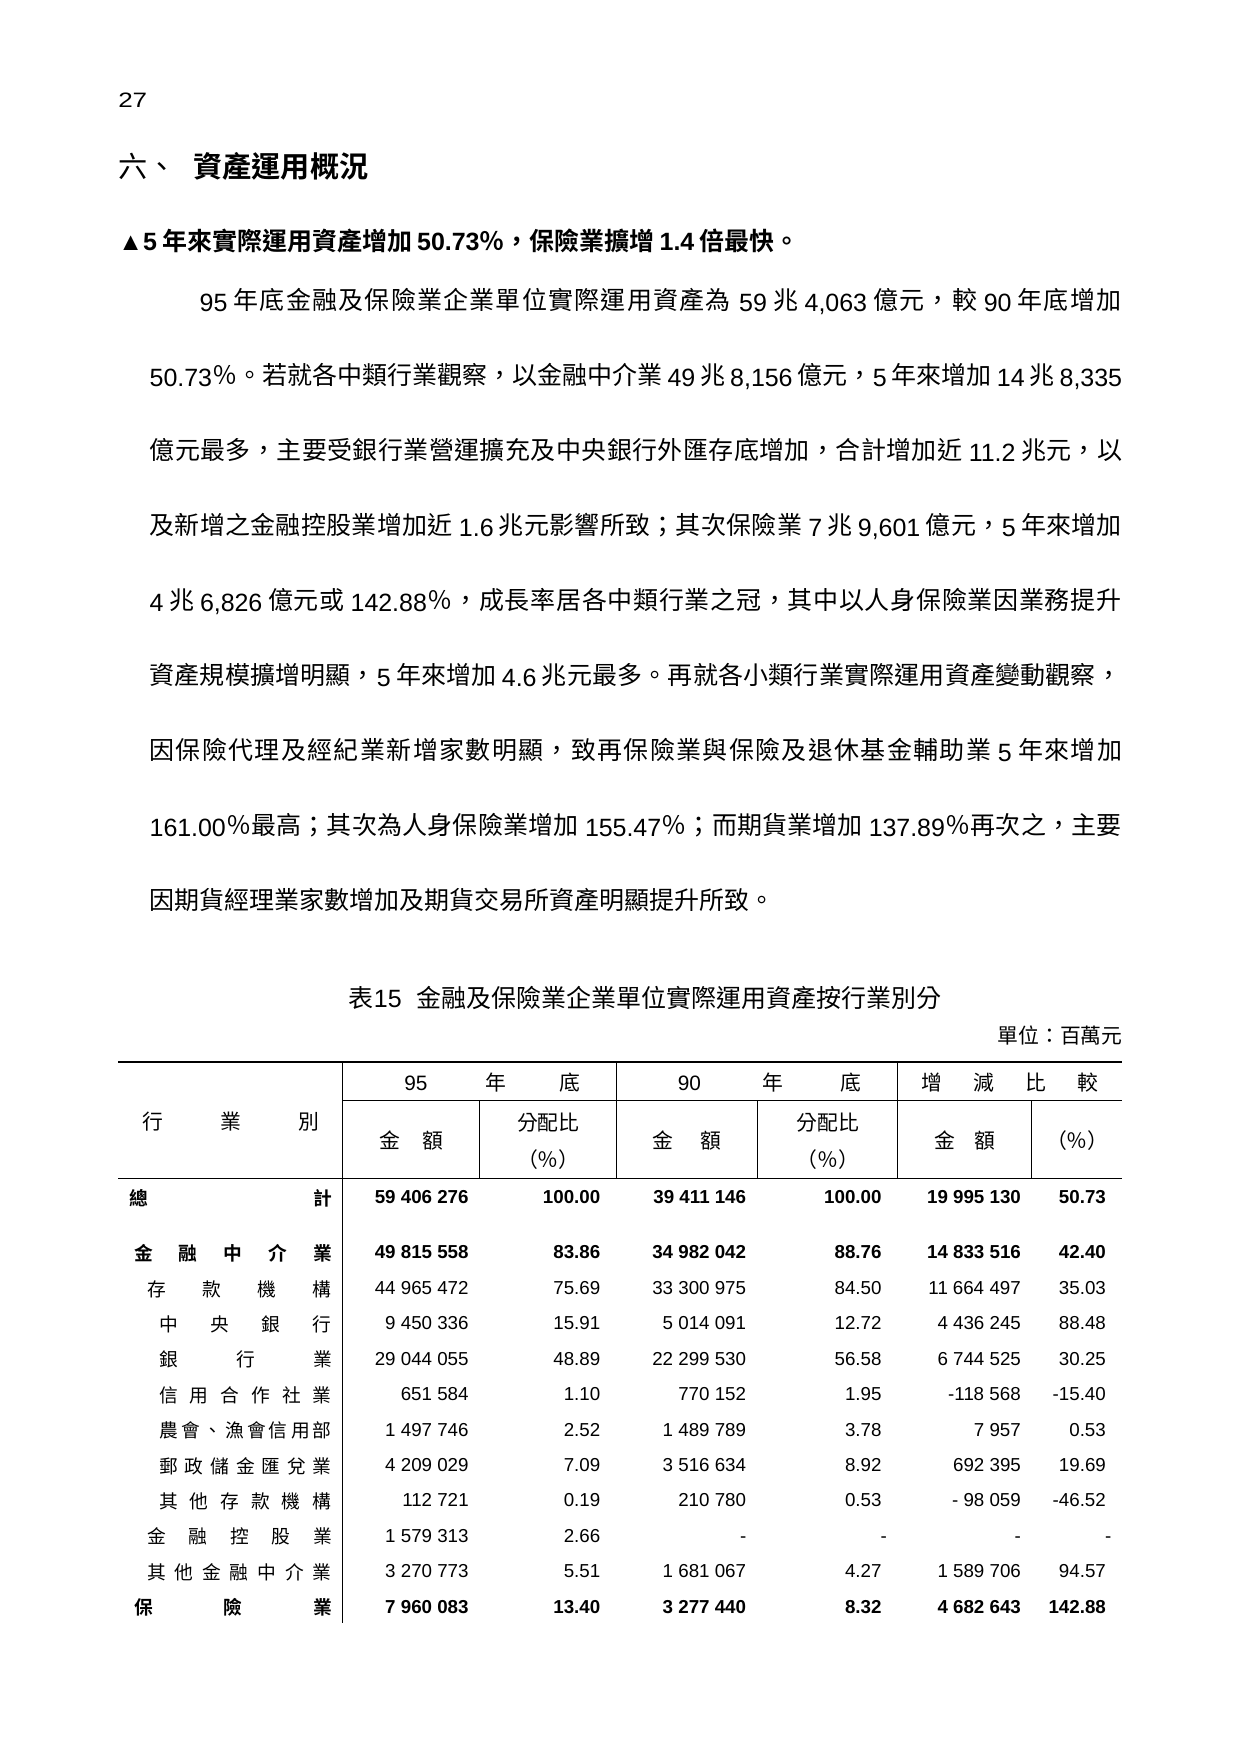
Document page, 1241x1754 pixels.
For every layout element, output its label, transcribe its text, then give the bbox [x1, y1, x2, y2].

table_cell 分配比（％） [758, 1101, 897, 1177]
table_cell 35.03 [1032, 1269, 1122, 1304]
table_cell 50.73 [1032, 1179, 1122, 1216]
table_cell 651 584 [343, 1375, 479, 1411]
table_cell 94.57 [1032, 1553, 1122, 1588]
table_cell 6 744 525 [898, 1340, 1032, 1375]
table_cell 12.72 [757, 1305, 898, 1340]
table_cell 142.88 [1032, 1588, 1122, 1623]
table_cell 88.76 [757, 1234, 898, 1269]
table_cell 19 995 130 [898, 1179, 1032, 1216]
table_cell 郵政儲金匯兌業 [118, 1446, 342, 1482]
table_cell 33 300 975 [616, 1269, 757, 1304]
table_cell 100.00 [480, 1179, 616, 1216]
table_cell 84.50 [757, 1269, 898, 1304]
list 資產運用概況 [118, 127, 1122, 202]
table_cell [118, 1216, 342, 1234]
table_cell 13.40 [480, 1588, 616, 1623]
table_cell 1 497 746 [343, 1411, 479, 1446]
table_cell 3 270 773 [343, 1553, 479, 1588]
table_cell 11 664 497 [898, 1269, 1032, 1304]
table_cell 存款機構 [118, 1269, 342, 1304]
table_cell 1 579 313 [343, 1517, 479, 1552]
table_cell -118 568 [898, 1375, 1032, 1411]
table_cell 692 395 [898, 1446, 1032, 1482]
table_cell [757, 1216, 898, 1234]
table_cell 4 436 245 [898, 1305, 1032, 1340]
table_cell 保險業 [118, 1588, 342, 1623]
table_cell 金融中介業 [118, 1234, 342, 1269]
table_cell 3.78 [757, 1411, 898, 1446]
text 95年底金融及保險業企業單位實際運用資產為59兆4,063億元，較90年底增加50.73％。若就各中類行業觀察，以金融中介業49兆8,156億元，5年來增加14兆8,335億元最多，主要受銀行業營運擴充及中央銀行外匯存底增加，合計增加近11.2兆元，以及新增之金融控股業增加近1.6兆元影響所致；其次保險業7兆9,601億元，5年來增加4兆6,826億元或142.88％，成長率居各中類行業之冠，其中以人身保險業因業務提升，資產規模擴增明顯，5年來增加4.6兆元最多。再就各小類行業實際運用資產變動觀察，因保險代理及經紀業新增家數明顯，致再保險業與保險及退休基金輔助業5年來增加161.00％最高；其次為人身保險業增加155.47％；而期貨業增加137.89％再次之，主要因期貨經理業家數增加及期貨交易所資產明顯提升所致。 [149, 266, 1122, 941]
table_cell 49 815 558 [343, 1234, 479, 1269]
table_cell 金額 [617, 1101, 757, 1177]
table_cell 112 721 [343, 1482, 479, 1517]
table_cell 4 209 029 [343, 1446, 479, 1482]
table_cell 42.40 [1032, 1234, 1122, 1269]
table_cell 9 450 336 [343, 1305, 479, 1340]
table_cell 19.69 [1032, 1446, 1122, 1482]
table_cell [343, 1216, 479, 1234]
text 單位：百萬元 [168, 1016, 1122, 1053]
table_cell 銀行業 [118, 1340, 342, 1375]
table_cell 83.86 [480, 1234, 616, 1269]
table_cell 34 982 042 [616, 1234, 757, 1269]
table_cell 56.58 [757, 1340, 898, 1375]
table_cell 3 277 440 [616, 1588, 757, 1623]
table_cell 0.19 [480, 1482, 616, 1517]
text ▲5年來實際運用資產增加50.73％，保險業擴增1.4倍最快。 [118, 221, 1122, 258]
table_cell 8.32 [757, 1588, 898, 1623]
table_cell - [616, 1517, 757, 1552]
table_cell - [757, 1517, 898, 1552]
table_cell 分配比（％） [480, 1101, 616, 1177]
table_cell 1.10 [480, 1375, 616, 1411]
table_cell 100.00 [757, 1179, 898, 1216]
table_cell 5.51 [480, 1553, 616, 1588]
table_cell 88.48 [1032, 1305, 1122, 1340]
table_cell 金融控股業 [118, 1517, 342, 1552]
table_cell 其他金融中介業 [118, 1553, 342, 1588]
table_cell - 98 059 [898, 1482, 1032, 1517]
table_cell 44 965 472 [343, 1269, 479, 1304]
table_cell 7.09 [480, 1446, 616, 1482]
table_cell -46.52 [1032, 1482, 1122, 1517]
table_cell （％） [1032, 1101, 1122, 1177]
table_cell 1 681 067 [616, 1553, 757, 1588]
table_cell 39 411 146 [616, 1179, 757, 1216]
table_cell [616, 1216, 757, 1234]
table_cell 22 299 530 [616, 1340, 757, 1375]
table_cell 30.25 [1032, 1340, 1122, 1375]
table_cell 7 960 083 [343, 1588, 479, 1623]
table_cell - [898, 1517, 1032, 1552]
table_cell 農會、漁會信用部 [118, 1411, 342, 1446]
table_cell 2.52 [480, 1411, 616, 1446]
table_cell 5 014 091 [616, 1305, 757, 1340]
table_header 增減比較 [898, 1063, 1122, 1100]
table_cell 金額 [343, 1101, 479, 1177]
table_cell 29 044 055 [343, 1340, 479, 1375]
table_cell 1.95 [757, 1375, 898, 1411]
table_cell 7 957 [898, 1411, 1032, 1446]
table_cell 中央銀行 [118, 1305, 342, 1340]
table_cell 48.89 [480, 1340, 616, 1375]
table_cell - [1032, 1517, 1122, 1552]
table_cell [1032, 1216, 1122, 1234]
table_cell 210 780 [616, 1482, 757, 1517]
table_cell 1 489 789 [616, 1411, 757, 1446]
table_cell 總計 [118, 1179, 342, 1216]
table_header 95年底 [343, 1063, 616, 1100]
table_cell 14 833 516 [898, 1234, 1032, 1269]
table_cell 2.66 [480, 1517, 616, 1552]
table_cell [480, 1216, 616, 1234]
table_cell 0.53 [1032, 1411, 1122, 1446]
table_cell 其他存款機構 [118, 1482, 342, 1517]
table_cell 0.53 [757, 1482, 898, 1517]
list 金融及保險業企業單位實際運用資產按行業別分 [168, 978, 1122, 1016]
table_cell [898, 1216, 1032, 1234]
table_cell 3 516 634 [616, 1446, 757, 1482]
table_cell 4 682 643 [898, 1588, 1032, 1623]
table_header 90年底 [617, 1063, 897, 1100]
table_cell 770 152 [616, 1375, 757, 1411]
table_cell 75.69 [480, 1269, 616, 1304]
table_header 行業別 [118, 1063, 342, 1177]
table_cell 金額 [898, 1101, 1031, 1177]
table_cell 1 589 706 [898, 1553, 1032, 1588]
table_cell 4.27 [757, 1553, 898, 1588]
table_cell -15.40 [1032, 1375, 1122, 1411]
table_cell 59 406 276 [343, 1179, 479, 1216]
table_cell 8.92 [757, 1446, 898, 1482]
table_cell 15.91 [480, 1305, 616, 1340]
table_cell 信用合作社業 [118, 1375, 342, 1411]
